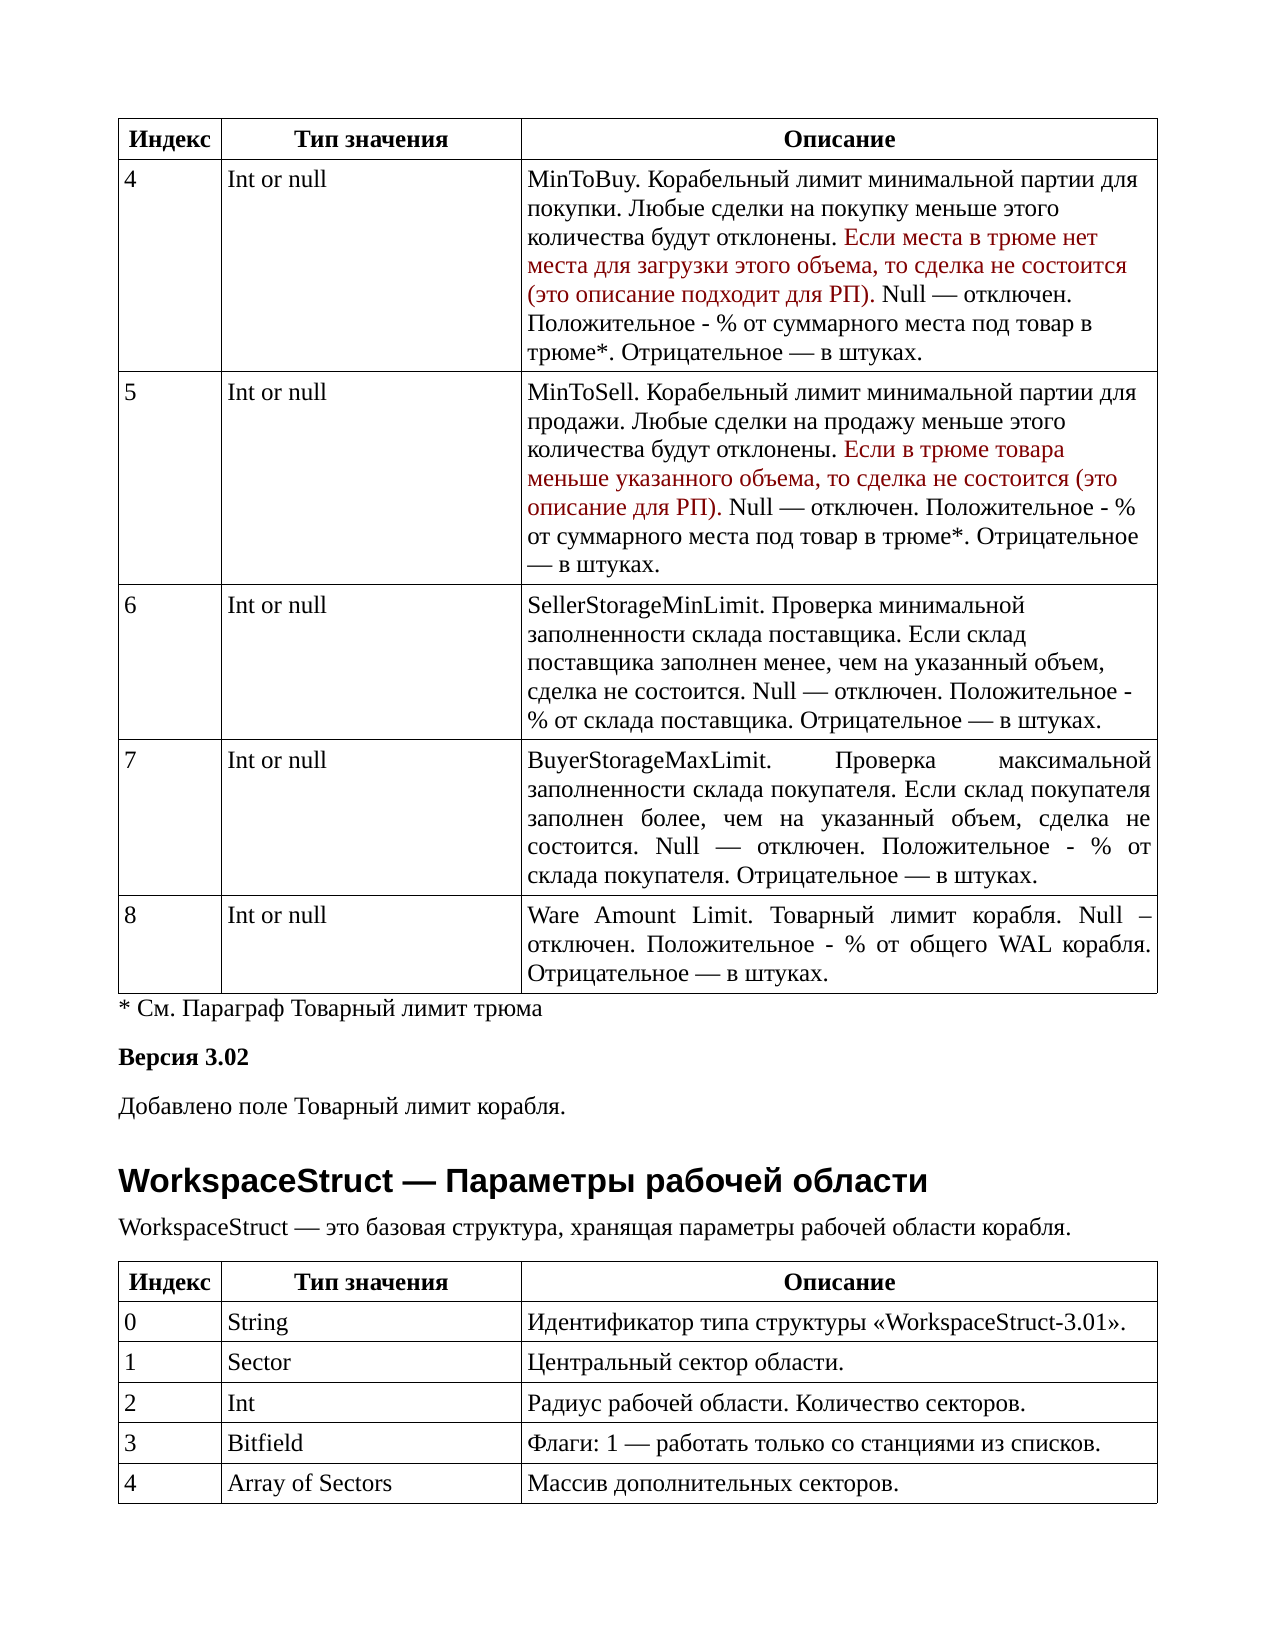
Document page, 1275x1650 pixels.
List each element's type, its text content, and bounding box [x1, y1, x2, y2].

table_header Описание [522, 1262, 1157, 1301]
table_cell 4 [119, 160, 221, 371]
table_header Описание [522, 119, 1157, 158]
table_cell Ware Amount Limit. Товарный лимит корабля. Null – отключен. Положительное - % от общего WAL корабля. Отрицательное — в штуках. [522, 896, 1157, 992]
table_cell 0 [119, 1302, 221, 1341]
table_header Тип значения [222, 119, 521, 158]
table_cell Int or null [222, 160, 521, 371]
table_cell 6 [119, 585, 221, 739]
text WorkspaceStruct — это базовая структура, хранящая параметры рабочей области корабля. [118, 1212, 1157, 1241]
table_cell Int or null [222, 896, 521, 992]
table_cell 4 [119, 1464, 221, 1503]
table_cell MinToBuy. Корабельный лимит минимальной партии для покупки. Любые сделки на покупку меньше этого количества будут отклонены. Если места в трюме нет места для загрузки этого объема, то сделка не состоится (это описание подходит для РП). Null — отключен. Положительное - % от суммарного места под товар в трюме*. Отрицательное — в штуках. [522, 160, 1157, 371]
table_cell 8 [119, 896, 221, 992]
table_cell 2 [119, 1383, 221, 1422]
table_cell Int [222, 1383, 521, 1422]
table_cell Sector [222, 1342, 521, 1382]
table_header Тип значения [222, 1262, 521, 1301]
table_cell Центральный сектор области. [522, 1342, 1157, 1382]
table_cell Bitfield [222, 1423, 521, 1462]
table_header Индекс [119, 1262, 221, 1301]
table_cell 5 [119, 372, 221, 584]
table_cell Идентификатор типа структуры «WorkspaceStruct-3.01». [522, 1302, 1157, 1341]
table_cell Радиус рабочей области. Количество секторов. [522, 1383, 1157, 1422]
subtitle WorkspaceStruct — Параметры рабочей области [118, 1161, 1157, 1199]
table_cell BuyerStorageMaxLimit. Проверка максимальной заполненности склада покупателя. Если склад покупателя заполнен более, чем на указанный объем, сделка не состоится. Null — отключен. Положительное - % от склада покупателя. Отрицательное — в штуках. [522, 740, 1157, 895]
table_header Индекс [119, 119, 221, 158]
table_cell 3 [119, 1423, 221, 1462]
table_cell Int or null [222, 740, 521, 895]
table_cell Массив дополнительных секторов. [522, 1464, 1157, 1503]
table_cell Int or null [222, 372, 521, 584]
table_cell Int or null [222, 585, 521, 739]
text Версия 3.02 [118, 1042, 1157, 1070]
table_cell Флаги: 1 — работать только со станциями из списков. [522, 1423, 1157, 1462]
table_cell String [222, 1302, 521, 1341]
text Добавлено поле Товарный лимит корабля. [118, 1091, 1157, 1119]
table_cell SellerStorageMinLimit. Проверка минимальной заполненности склада поставщика. Если склад поставщика заполнен менее, чем на указанный объем, сделка не состоится. Null — отключен. Положительное - % от склада поставщика. Отрицательное — в штуках. [522, 585, 1157, 739]
table_cell Array of Sectors [222, 1464, 521, 1503]
table_cell MinToSell. Корабельный лимит минимальной партии для продажи. Любые сделки на продажу меньше этого количества будут отклонены. Если в трюме товара меньше указанного объема, то сделка не состоится (это описание для РП). Null — отключен. Положительное - % от суммарного места под товар в трюме*. Отрицательное — в штуках. [522, 372, 1157, 584]
text * См. Параграф Товарный лимит трюма [118, 994, 1157, 1021]
table_cell 1 [119, 1342, 221, 1382]
table_cell 7 [119, 740, 221, 895]
